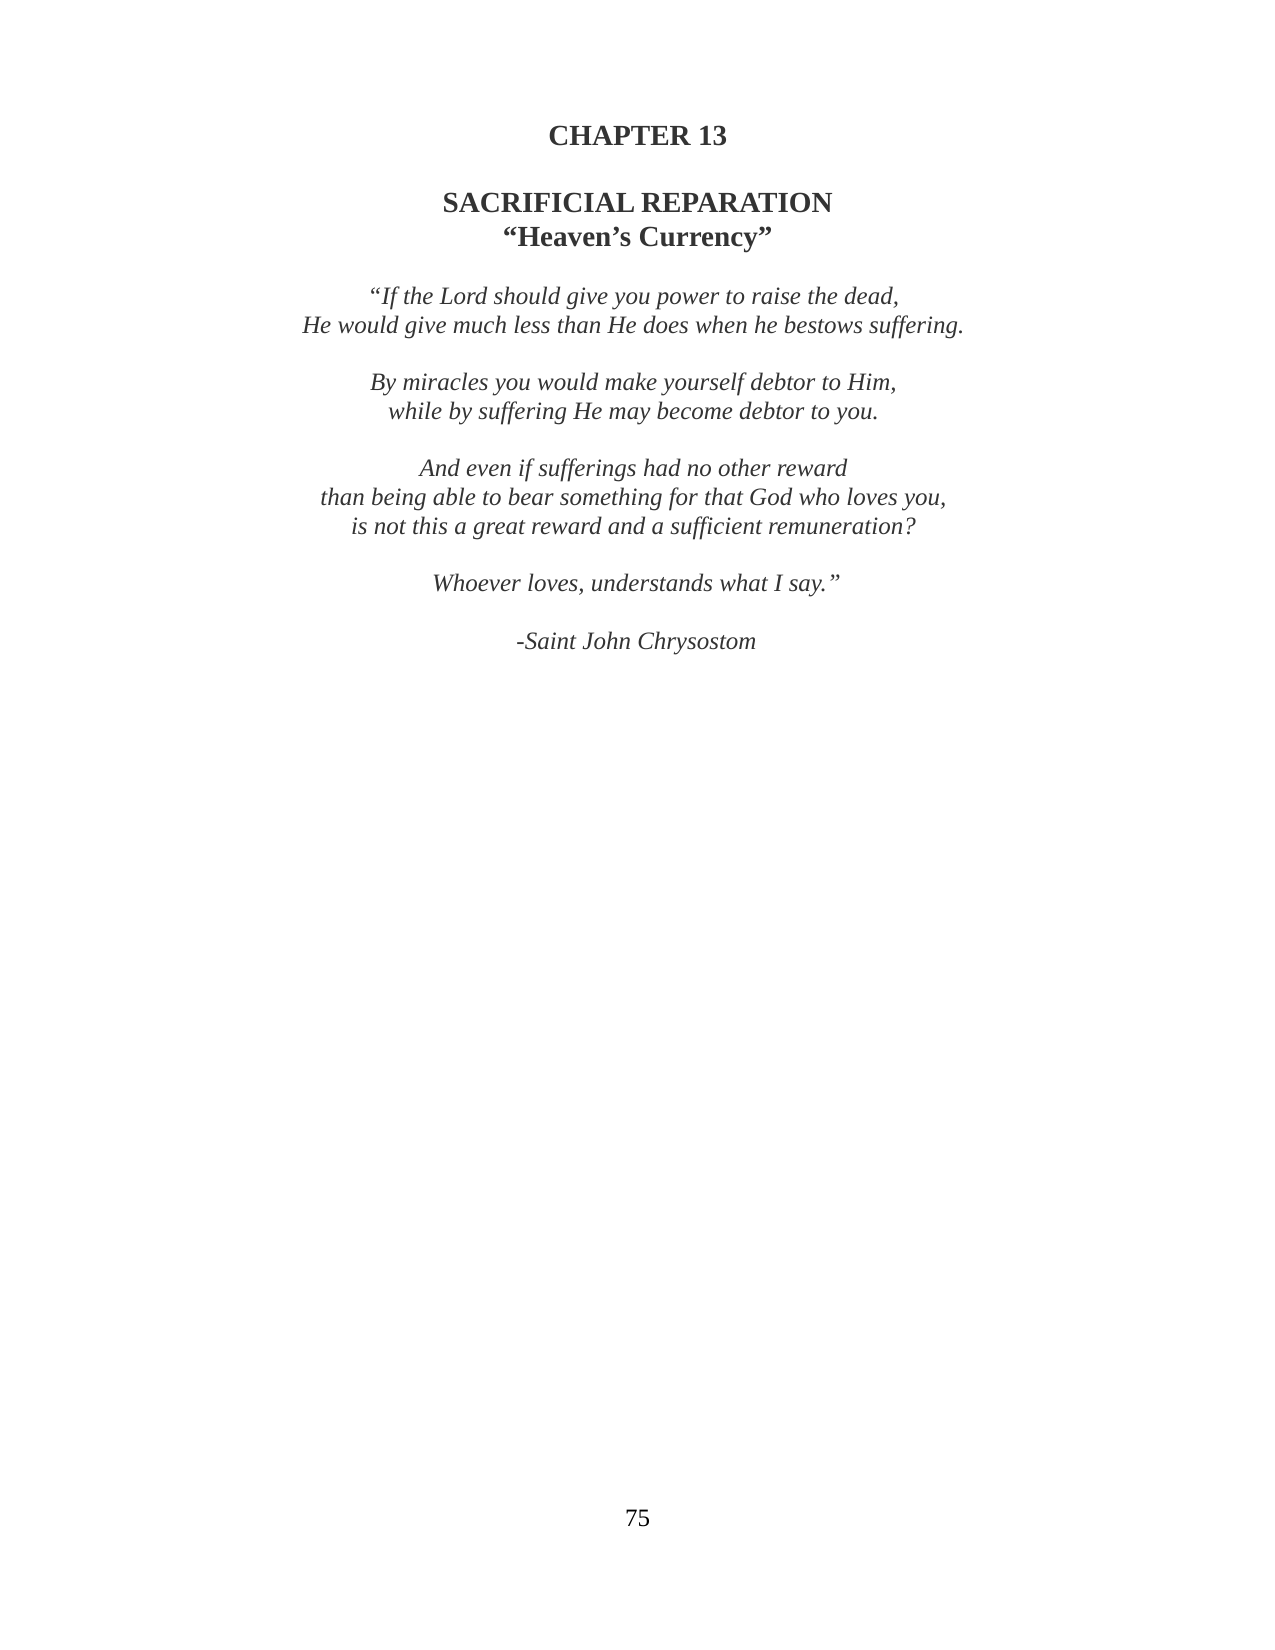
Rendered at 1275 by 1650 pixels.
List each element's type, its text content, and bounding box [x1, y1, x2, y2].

text “Heaven’s Currency” [118, 219, 1157, 252]
text than being able to bear something for that God who loves you, [118, 482, 1157, 511]
text -Saint John Chrysostom [118, 626, 1157, 655]
text By miracles you would make yourself debtor to Him, [118, 367, 1157, 396]
text And even if sufferings had no other reward [118, 453, 1157, 482]
text He would give much less than He does when he bestows suffering. [118, 310, 1157, 338]
text CHAPTER 13 [118, 118, 1157, 152]
text “If the Lord should give you power to raise the dead, [118, 281, 1157, 310]
text Whoever loves, understands what I say.” [118, 568, 1157, 597]
text is not this a great reward and a sufficient remuneration? [118, 511, 1157, 540]
text SACRIFICIAL REPARATION [118, 185, 1157, 219]
text while by suffering He may become debtor to you. [118, 396, 1157, 425]
